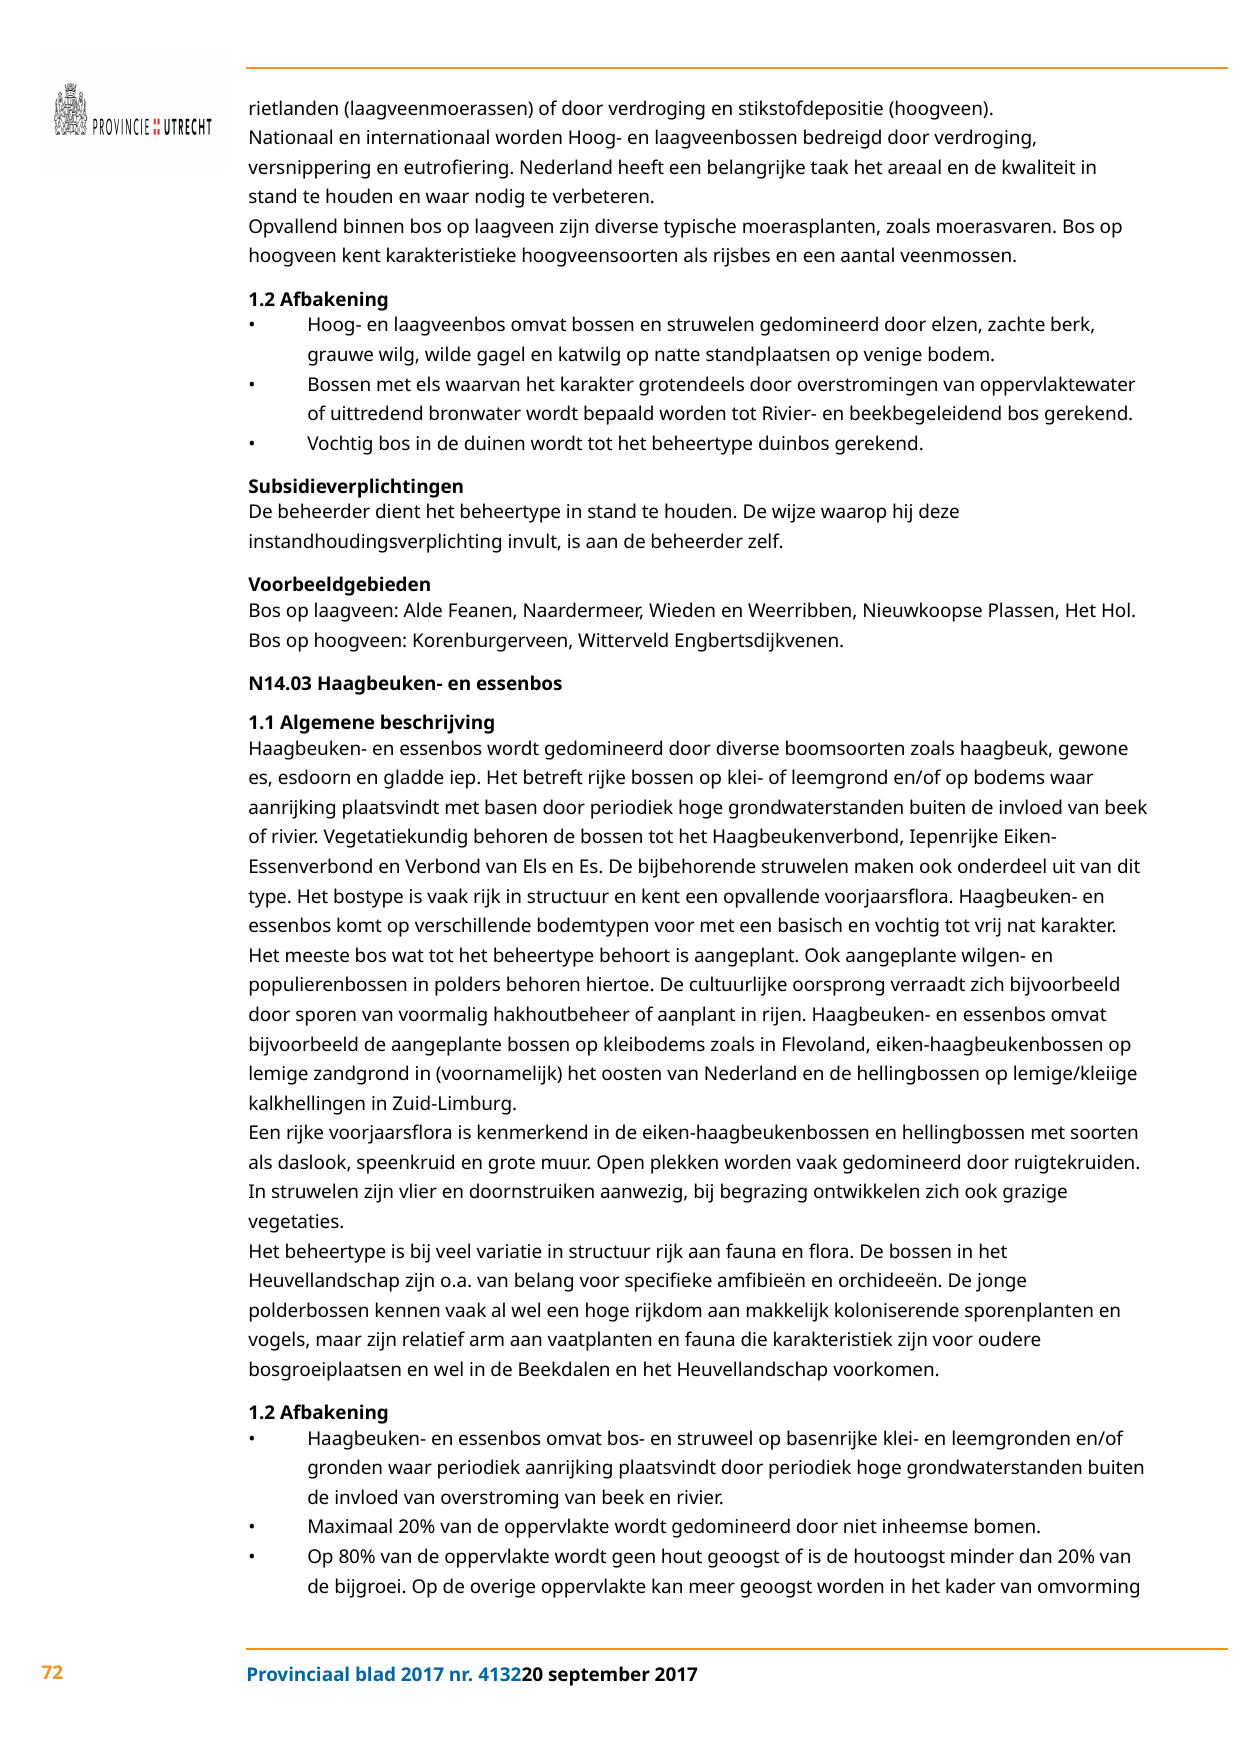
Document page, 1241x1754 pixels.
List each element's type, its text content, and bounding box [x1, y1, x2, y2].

text Bos op laagveen: Alde Feanen, Naardermeer, Wieden en Weerribben, Nieuwkoopse Plassen, Het Hol. [248, 597, 1152, 623]
text Een rijke voorjaarsflora is kenmerkend in de eiken-haagbeukenbossen en hellingbossen met soorten als daslook, speenkruid en grote muur. Open plekken worden vaak gedomineerd door ruigtekruiden. In struwelen zijn vlier en doornstruiken aanwezig, bij begrazing ontwikkelen zich ook grazige vegetaties. [248, 1119, 1152, 1234]
text Opvallend binnen bos op laagveen zijn diverse typische moerasplanten, zoals moerasvaren. Bos op hoogveen kent karakteristieke hoogveensoorten als rijsbes en een aantal veenmossen. [248, 213, 1152, 268]
text 1.2 Afbakening [248, 286, 1152, 312]
text Het beheertype is bij veel variatie in structuur rijk aan fauna en flora. De bossen in het Heuvellandschap zijn o.a. van belang voor specifieke amfibieën en orchideeën. De jonge polderbossen kennen vaak al wel een hoge rijkdom aan makkelijk koloniserende sporenplanten en vogels, maar zijn relatief arm aan vaatplanten en fauna die karakteristiek zijn voor oudere bosgroeiplaatsen en wel in de Beekdalen en het Heuvellandschap voorkomen. [248, 1238, 1152, 1382]
list Vochtig bos in de duinen wordt tot het beheertype duinbos gerekend. [248, 430, 1152, 456]
list Maximaal 20% van de oppervlakte wordt gedomineerd door niet inheemse bomen. [248, 1514, 1152, 1539]
text N14.03 Haagbeuken- en essenbos [248, 670, 1152, 696]
text 1.2 Afbakening [248, 1399, 1152, 1425]
text 1.1 Algemene beschrijving [248, 709, 1152, 735]
list Op 80% van de oppervlakte wordt geen hout geoogst of is de houtoogst minder dan 20% van de bijgroei. Op de overige oppervlakte kan meer geoogst worden in het kader van omvorming [248, 1543, 1152, 1599]
text Het meeste bos wat tot het beheertype behoort is aangeplant. Ook aangeplante wilgen- en populierenbossen in polders behoren hiertoe. De cultuurlijke oorsprong verraadt zich bijvoorbeeld door sporen van voormalig hakhoutbeheer of aanplant in rijen. Haagbeuken- en essenbos omvat bijvoorbeeld de aangeplante bossen op kleibodems zoals in Flevoland, eiken-haagbeukenbossen op lemige zandgrond in (voornamelijk) het oosten van Nederland en de hellingbossen op lemige/kleiige kalkhellingen in Zuid-Limburg. [248, 942, 1152, 1116]
text Haagbeuken- en essenbos wordt gedomineerd door diverse boomsoorten zoals haagbeuk, gewone es, esdoorn en gladde iep. Het betreft rijke bossen op klei- of leemgrond en/of op bodems waar aanrijking plaatsvindt met basen door periodiek hoge grondwaterstanden buiten de invloed van beek of rivier. Vegetatiekundig behoren de bossen tot het Haagbeukenverbond, Iepenrijke Eiken-Essenverbond en Verbond van Els en Es. De bijbehorende struwelen maken ook onderdeel uit van dit type. Het bostype is vaak rijk in structuur en kent een opvallende voorjaarsflora. Haagbeuken- en essenbos komt op verschillende bodemtypen voor met een basisch en vochtig tot vrij nat karakter. [248, 735, 1152, 938]
list Bossen met els waarvan het karakter grotendeels door overstromingen van oppervlaktewater of uittredend bronwater wordt bepaald worden tot Rivier- en beekbegeleidend bos gerekend. [248, 371, 1152, 426]
text De beheerder dient het beheertype in stand te houden. De wijze waarop hij deze instandhoudingsverplichting invult, is aan de beheerder zelf. [248, 499, 1152, 554]
text Subsidieverplichtingen [248, 473, 1152, 499]
list Haagbeuken- en essenbos omvat bos- en struweel op basenrijke klei- en leemgronden en/of gronden waar periodiek aanrijking plaatsvindt door periodiek hoge grondwaterstanden buiten de invloed van overstroming van beek en rivier. [248, 1425, 1152, 1510]
list Hoog- en laagveenbos omvat bossen en struwelen gedomineerd door elzen, zachte berk, grauwe wilg, wilde gagel en katwilg op natte standplaatsen op venige bodem. [248, 312, 1152, 367]
text Voorbeeldgebieden [248, 571, 1152, 597]
text Bos op hoogveen: Korenburgerveen, Witterveld Engbertsdijkvenen. [248, 627, 1152, 652]
picture [41, 47, 231, 172]
text Nationaal en internationaal worden Hoog- en laagveenbossen bedreigd door verdroging, versnippering en eutrofiering. Nederland heeft een belangrijke taak het areaal en de kwaliteit in stand te houden en waar nodig te verbeteren. [248, 124, 1152, 209]
text rietlanden (laagveenmoerassen) of door verdroging en stikstofdepositie (hoogveen). [248, 95, 1152, 121]
